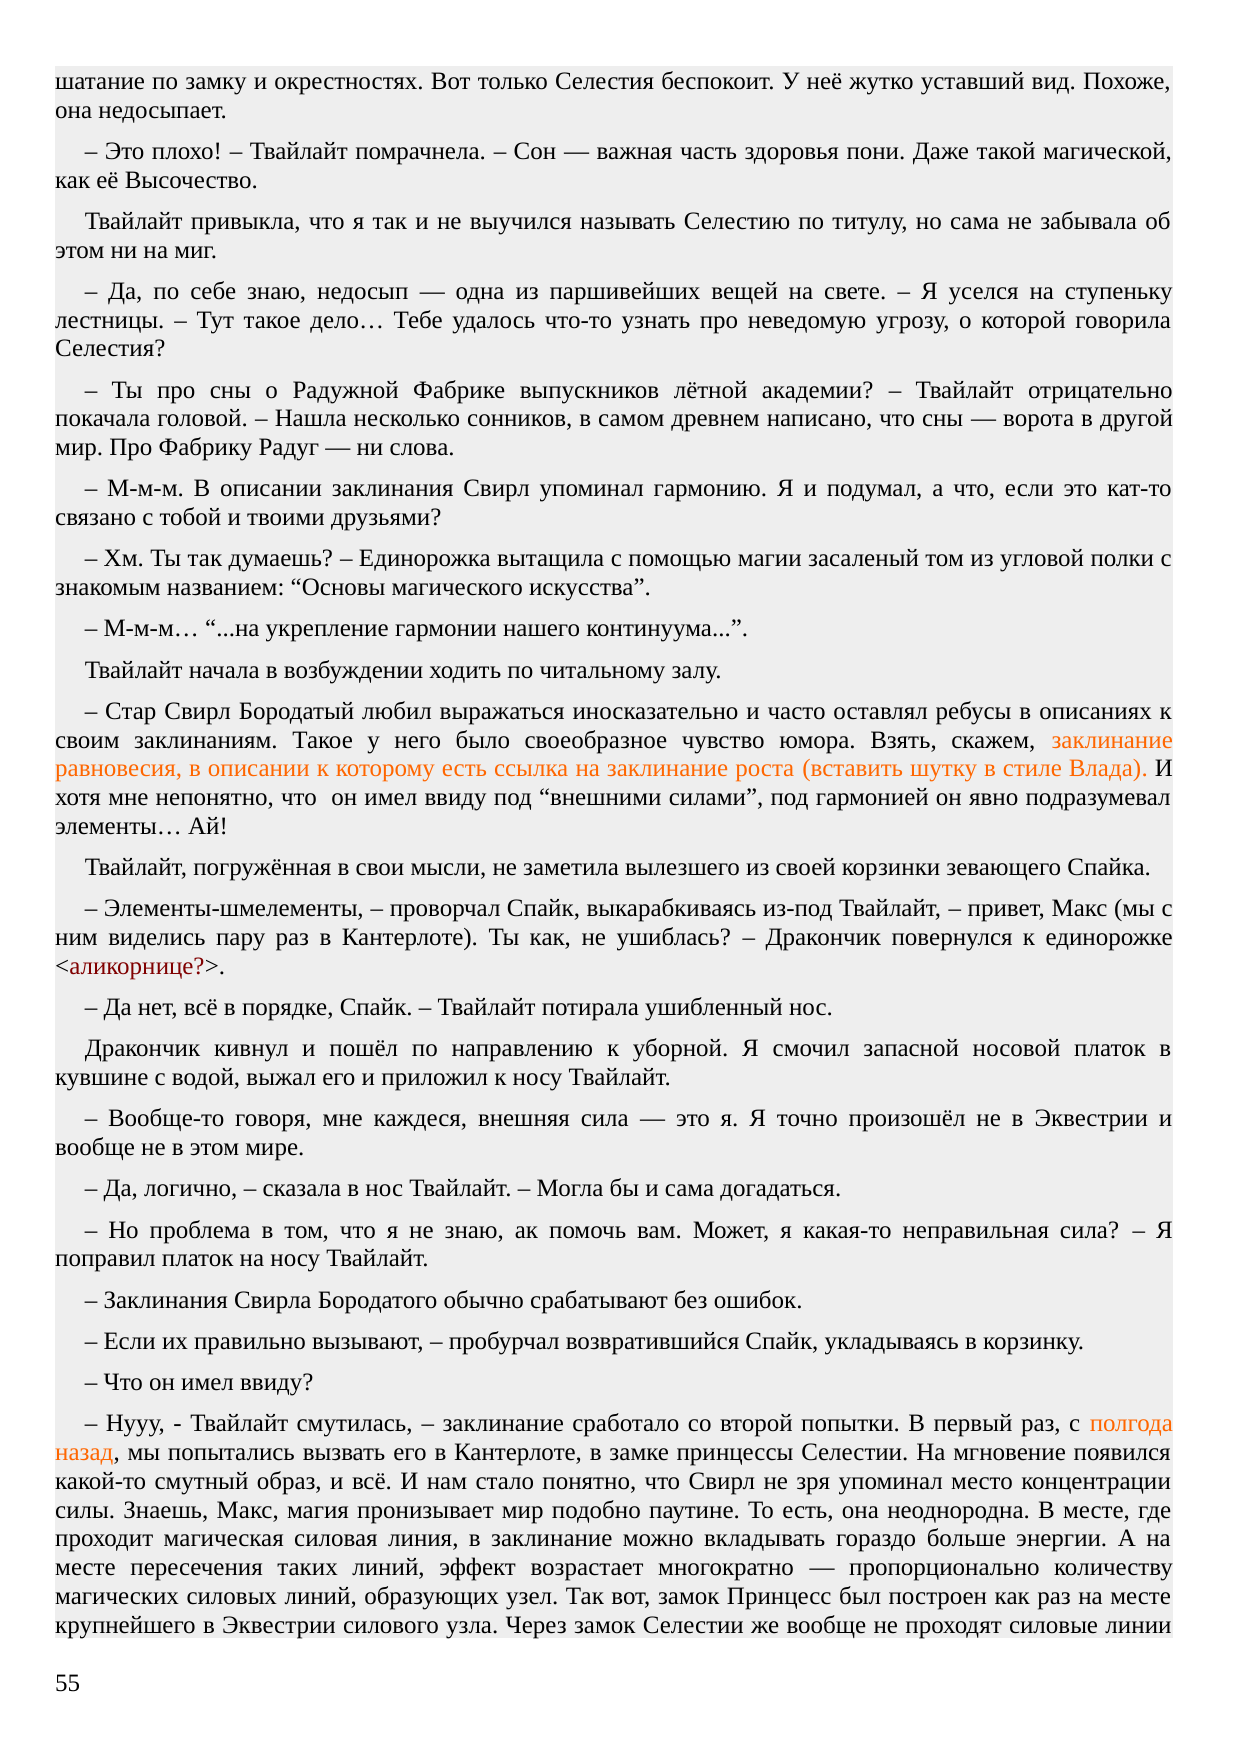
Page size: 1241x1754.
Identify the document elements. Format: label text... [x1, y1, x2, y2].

text – Элементы-шмелементы, – проворчал Спайк, выкарабкиваясь из-под Твайлайт, – привет, Макс (мы с ним виделись пару раз в Кантерлоте). Ты как, не ушиблась? – Дракончик повернулся к единорожке <аликорнице?>. [55, 893, 1173, 980]
text – Стар Свирл Бородатый любил выражаться иносказательно и часто оставлял ребусы в описаниях к своим заклинаниям. Такое у него было своеобразное чувство юмора. Взять, скажем, заклинание равновесия, в описании к которому есть ссылка на заклинание роста (вставить шутку в стиле Влада). И хотя мне непонятно, что он имел ввиду под “внешними силами”, под гармонией он явно подразумевал элементы… Ай! [55, 696, 1173, 840]
text – Да нет, всё в порядке, Спайк. – Твайлайт потирала ушибленный нос. [55, 992, 1173, 1021]
text – Заклинания Свирла Бородатого обычно срабатывают без ошибок. [55, 1285, 1173, 1313]
text – М-м-м. В описании заклинания Свирл упоминал гармонию. Я и подумал, а что, если это кат-то связано с тобой и твоими друзьями? [55, 473, 1173, 531]
text – Да, логично, – сказала в нос Твайлайт. – Могла бы и сама догадаться. [55, 1173, 1173, 1202]
text Дракончик кивнул и пошёл по направлению к уборной. Я смочил запасной носовой платок в кувшине с водой, выжал его и приложил к носу Твайлайт. [55, 1033, 1173, 1091]
text – Вообще-то говоря, мне каждеся, внешняя сила — это я. Я точно произошёл не в Эквестрии и вообще не в этом мире. [55, 1103, 1173, 1161]
text – Да, по себе знаю, недосып — одна из паршивейших вещей на свете. – Я уселся на ступеньку лестницы. – Тут такое дело… Тебе удалось что-то узнать про неведомую угрозу, о которой говорила Селестия? [55, 276, 1173, 362]
text Твайлайт начала в возбуждении ходить по читальному залу. [55, 655, 1173, 683]
text – Что он имел ввиду? [55, 1367, 1173, 1396]
text – Хм. Ты так думаешь? – Единорожка вытащила с помощью магии засаленый том из угловой полки с знакомым названием: “Основы магического искусства”. [55, 543, 1173, 601]
text – Ты про сны о Радужной Фабрике выпускников лётной академии? – Твайлайт отрицательно покачала головой. – Нашла несколько сонников, в самом древнем написано, что сны — ворота в другой мир. Про Фабрику Радуг — ни слова. [55, 375, 1173, 461]
text – Нууу, - Твайлайт смутилась, – заклинание сработало со второй попытки. В первый раз, с полгода назад, мы попытались вызвать его в Кантерлоте, в замке принцессы Селестии. На мгновение появился какой-то смутный образ, и всё. И нам стало понятно, что Свирл не зря упоминал место концентрации силы. Знаешь, Макс, магия пронизывает мир подобно паутине. То есть, она неоднородна. В месте, где проходит магическая силовая линия, в заклинание можно вкладывать гораздо больше энергии. А на месте пересечения таких линий, эффект возрастает многократно — пропорционально количеству магических силовых линий, образующих узел. Так вот, замок Принцесс был построен как раз на месте крупнейшего в Эквестрии силового узла. Через замок Селестии же вообще не проходят силовые линии [55, 1408, 1173, 1638]
text Твайлайт, погружённая в свои мысли, не заметила вылезшего из своей корзинки зевающего Спайка. [55, 852, 1173, 881]
text шатание по замку и окрестностях. Вот только Селестия беспокоит. У неё жутко уставший вид. Похоже, она недосыпает. [55, 66, 1173, 123]
text – М-м-м… “...на укрепление гармонии нашего континуума...”. [55, 613, 1173, 642]
text – Но проблема в том, что я не знаю, ак помочь вам. Может, я какая-то неправильная сила? – Я поправил платок на носу Твайлайт. [55, 1215, 1173, 1272]
text – Это плохо! – Твайлайт помрачнела. – Сон — важная часть здоровья пони. Даже такой магической, как её Высочество. [55, 136, 1173, 193]
text – Если их правильно вызывают, – пробурчал возвратившийся Спайк, укладываясь в корзинку. [55, 1326, 1173, 1355]
text Твайлайт привыкла, что я так и не выучился называть Селестию по титулу, но сама не забывала об этом ни на миг. [55, 206, 1173, 263]
